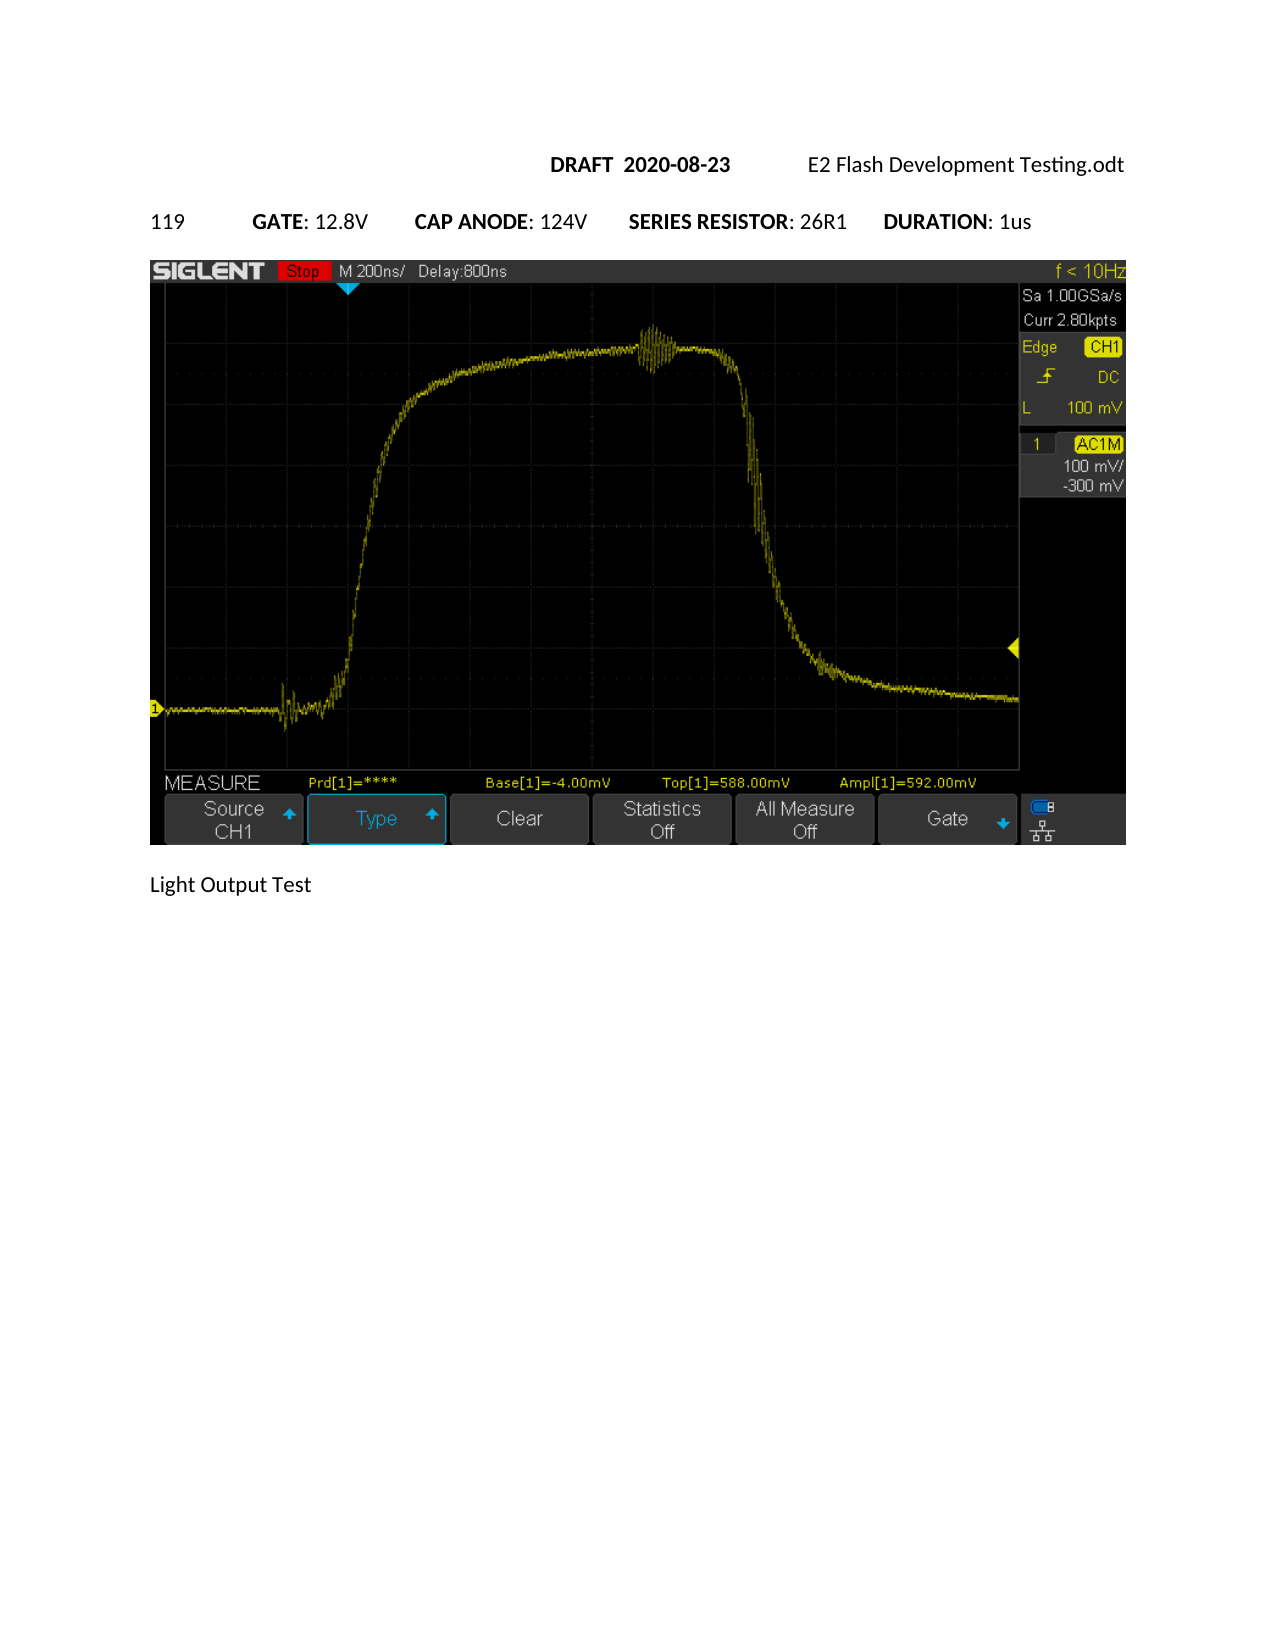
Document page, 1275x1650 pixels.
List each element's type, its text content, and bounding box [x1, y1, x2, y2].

text 119 GATE: 12.8V CAP ANODE: 124V SERIES RESISTOR: 26R1 DURATION: 1us [150, 207, 1125, 236]
picture [150, 260, 1126, 845]
picture [309, 796, 444, 843]
text Light Output Test [150, 870, 1125, 898]
